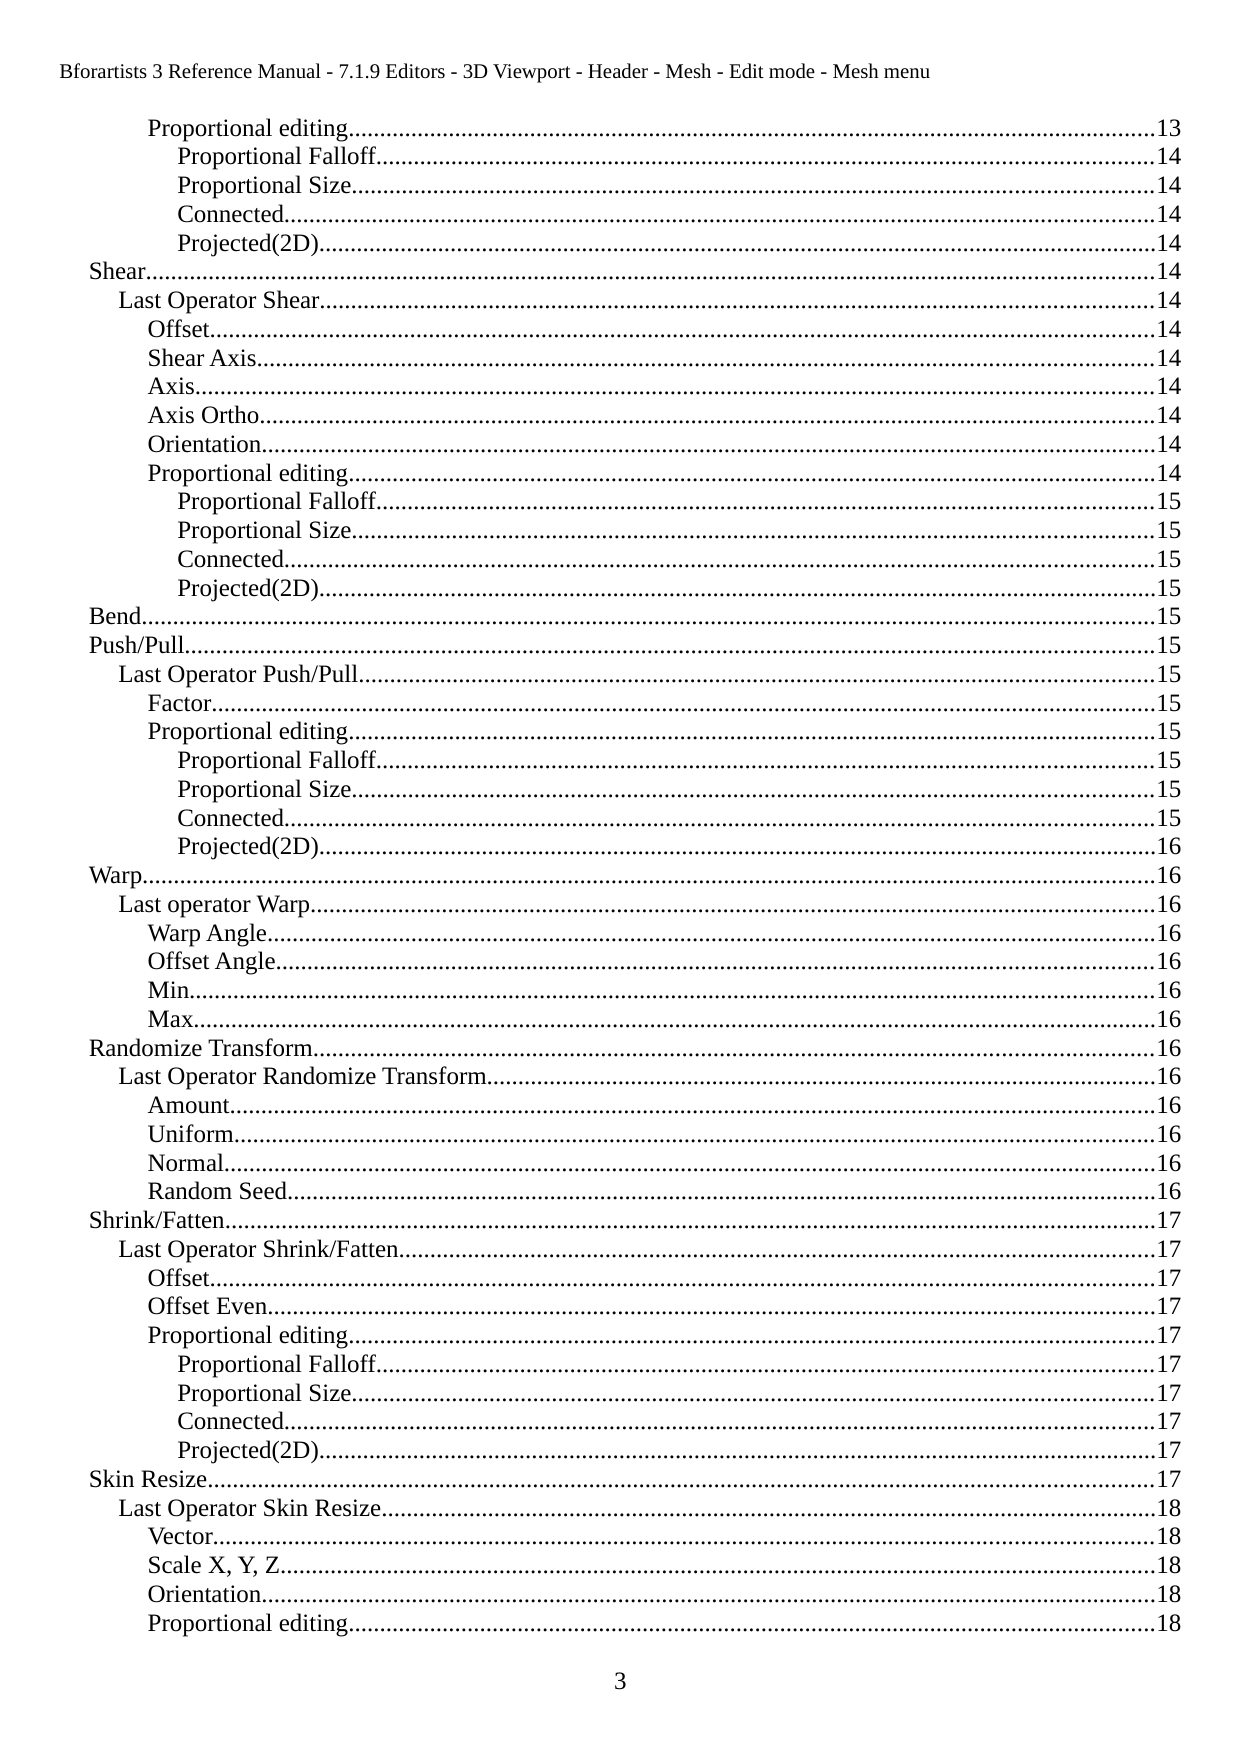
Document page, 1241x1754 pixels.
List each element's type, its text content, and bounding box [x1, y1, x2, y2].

text Projected(2D) 14 [177, 228, 1181, 256]
text Connected 14 [177, 199, 1181, 228]
text Proportional Falloff 15 [177, 486, 1181, 515]
text Random Seed 16 [147, 1176, 1181, 1205]
text Proportional Falloff 17 [177, 1349, 1181, 1378]
text Proportional Size 14 [177, 170, 1181, 199]
text Factor 15 [147, 688, 1181, 716]
text Last Operator Randomize Transform 16 [118, 1061, 1181, 1090]
text Uniform 16 [147, 1119, 1181, 1148]
text Connected 15 [177, 803, 1181, 831]
text Proportional editing 18 [147, 1608, 1181, 1636]
text Shear 14 [88, 256, 1181, 285]
text Skin Resize 17 [88, 1464, 1181, 1493]
text Shrink/Fatten 17 [88, 1205, 1181, 1234]
text Orientation 14 [147, 429, 1181, 458]
text Push/Pull 15 [88, 630, 1181, 659]
text Min 16 [147, 975, 1181, 1004]
text Connected 17 [177, 1406, 1181, 1435]
text Max 16 [147, 1004, 1181, 1033]
text Offset Angle 16 [147, 946, 1181, 975]
text Amount 16 [147, 1090, 1181, 1119]
text Projected(2D) 15 [177, 573, 1181, 601]
text Last Operator Shrink/Fatten 17 [118, 1234, 1181, 1263]
text Projected(2D) 16 [177, 831, 1181, 860]
text Proportional Size 15 [177, 515, 1181, 544]
text Axis Ortho 14 [147, 400, 1181, 429]
text Last operator Warp 16 [118, 889, 1181, 918]
text Scale X, Y, Z 18 [147, 1550, 1181, 1579]
text Offset Even 17 [147, 1291, 1181, 1320]
text Proportional editing 17 [147, 1320, 1181, 1349]
text Proportional Size 15 [177, 774, 1181, 803]
text Proportional Falloff 14 [177, 141, 1181, 170]
text Proportional Size 17 [177, 1378, 1181, 1406]
text Proportional editing 14 [147, 458, 1181, 486]
text Last Operator Shear 14 [118, 285, 1181, 314]
text Randomize Transform 16 [88, 1033, 1181, 1061]
text Offset 17 [147, 1263, 1181, 1291]
text Last Operator Push/Pull 15 [118, 659, 1181, 688]
text Offset 14 [147, 314, 1181, 343]
text Connected 15 [177, 544, 1181, 573]
text Projected(2D) 17 [177, 1435, 1181, 1464]
text Proportional editing 15 [147, 716, 1181, 745]
text Axis 14 [147, 371, 1181, 400]
text Warp 16 [88, 860, 1181, 889]
text Shear Axis 14 [147, 343, 1181, 371]
text Proportional editing 13 [147, 113, 1181, 141]
text Vector 18 [147, 1521, 1181, 1550]
text Bend 15 [88, 601, 1181, 630]
text Orientation 18 [147, 1579, 1181, 1608]
text Warp Angle 16 [147, 918, 1181, 946]
text Proportional Falloff 15 [177, 745, 1181, 774]
text Last Operator Skin Resize 18 [118, 1493, 1181, 1521]
text Normal 16 [147, 1148, 1181, 1176]
